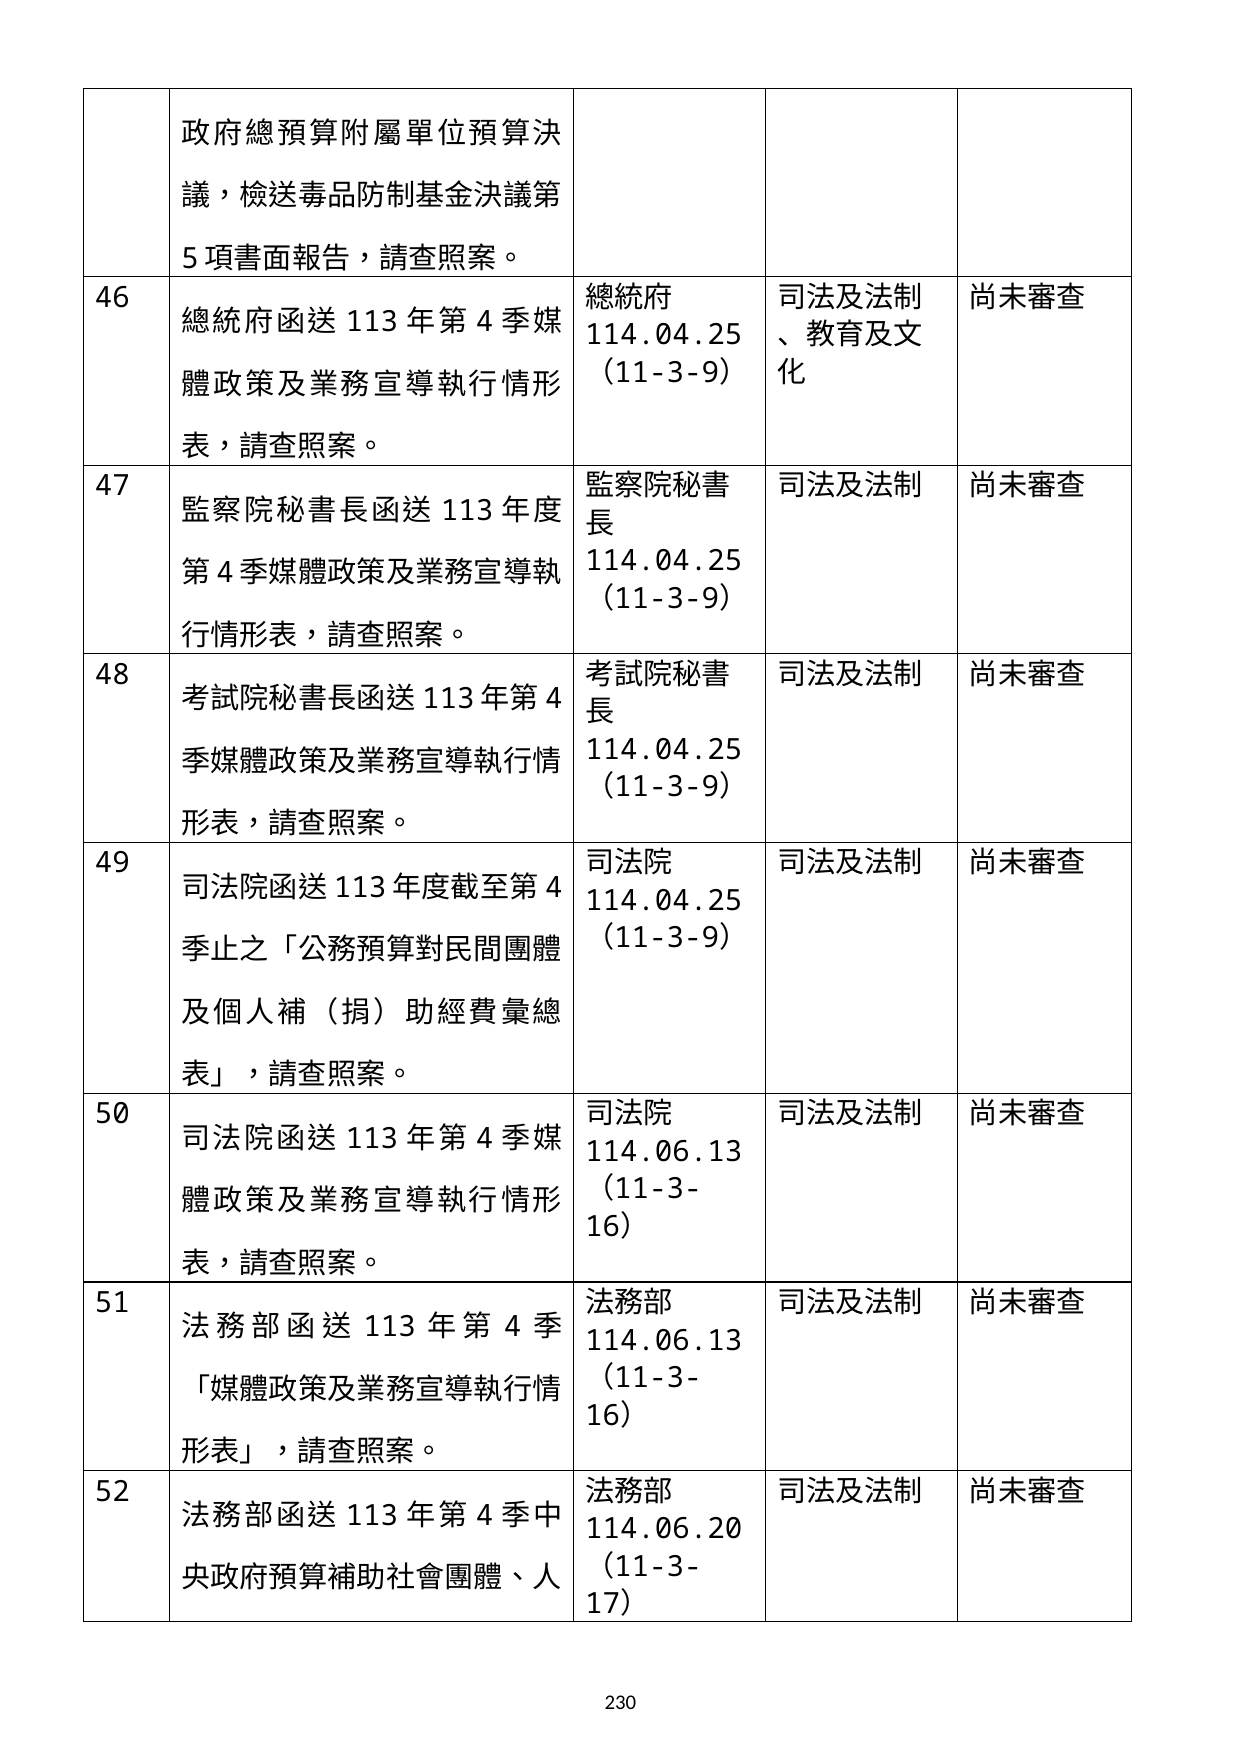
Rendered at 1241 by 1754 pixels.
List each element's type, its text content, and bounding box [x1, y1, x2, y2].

table_cell 尚未審查 [958, 277, 1131, 465]
table_cell 50 [84, 1094, 169, 1281]
table_cell 司法及法制 [766, 843, 957, 1093]
table_cell 司法及法制 [766, 654, 957, 842]
table_cell 司法及法制 [766, 466, 957, 653]
table_cell 46 [84, 277, 169, 465]
table_cell 尚未審查 [958, 1471, 1131, 1621]
table_cell [766, 89, 957, 276]
table_cell 尚未審查 [958, 654, 1131, 842]
table_cell 總統府 114.04.25 （11-3-9） [574, 277, 765, 465]
table_cell 尚未審查 [958, 1283, 1131, 1470]
table_cell 49 [84, 843, 169, 1093]
table_cell 尚未審查 [958, 843, 1131, 1093]
table_cell 52 [84, 1471, 169, 1621]
table_cell 尚未審查 [958, 466, 1131, 653]
table_cell 法務部 114.06.13 （11-3-16） [574, 1283, 765, 1470]
table_cell 考試院秘書長函送113年第4季媒體政策及業務宣導執行情形表，請查照案。 [170, 654, 573, 842]
table_cell 51 [84, 1283, 169, 1470]
table_cell 監察院秘書長 114.04.25 （11-3-9） [574, 466, 765, 653]
table_cell [574, 89, 765, 276]
table_cell 政府總預算附屬單位預算決議，檢送毒品防制基金決議第5項書面報告，請查照案。 [170, 89, 573, 276]
table_cell 考試院秘書長 114.04.25 （11-3-9） [574, 654, 765, 842]
table_cell 司法及法制 [766, 1094, 957, 1281]
table_cell 司法院函送113年度截至第4季止之「公務預算對民間團體及個人補（捐）助經費彙總表」，請查照案。 [170, 843, 573, 1093]
table_cell 司法院 114.04.25 （11-3-9） [574, 843, 765, 1093]
table_cell 總統府函送113年第4季媒體政策及業務宣導執行情形表，請查照案。 [170, 277, 573, 465]
table_cell 司法及法制 [766, 1283, 957, 1470]
table_cell 法務部函送113年第4季中央政府預算補助社會團體、人 [170, 1471, 573, 1621]
table_cell 監察院秘書長函送113年度第4季媒體政策及業務宣導執行情形表，請查照案。 [170, 466, 573, 653]
table_cell 尚未審查 [958, 1094, 1131, 1281]
table_cell [958, 89, 1131, 276]
table_cell [84, 89, 169, 276]
table_cell 法務部函送113年第4季「媒體政策及業務宣導執行情形表」，請查照案。 [170, 1283, 573, 1470]
table_cell 47 [84, 466, 169, 653]
table_cell 司法院 114.06.13 （11-3-16） [574, 1094, 765, 1281]
table_cell 司法院函送113年第4季媒體政策及業務宣導執行情形表，請查照案。 [170, 1094, 573, 1281]
table_cell 法務部 114.06.20 （11-3-17） [574, 1471, 765, 1621]
table_cell 48 [84, 654, 169, 842]
table_cell 司法及法制、教育及文化 [766, 277, 957, 465]
table_cell 司法及法制 [766, 1471, 957, 1621]
